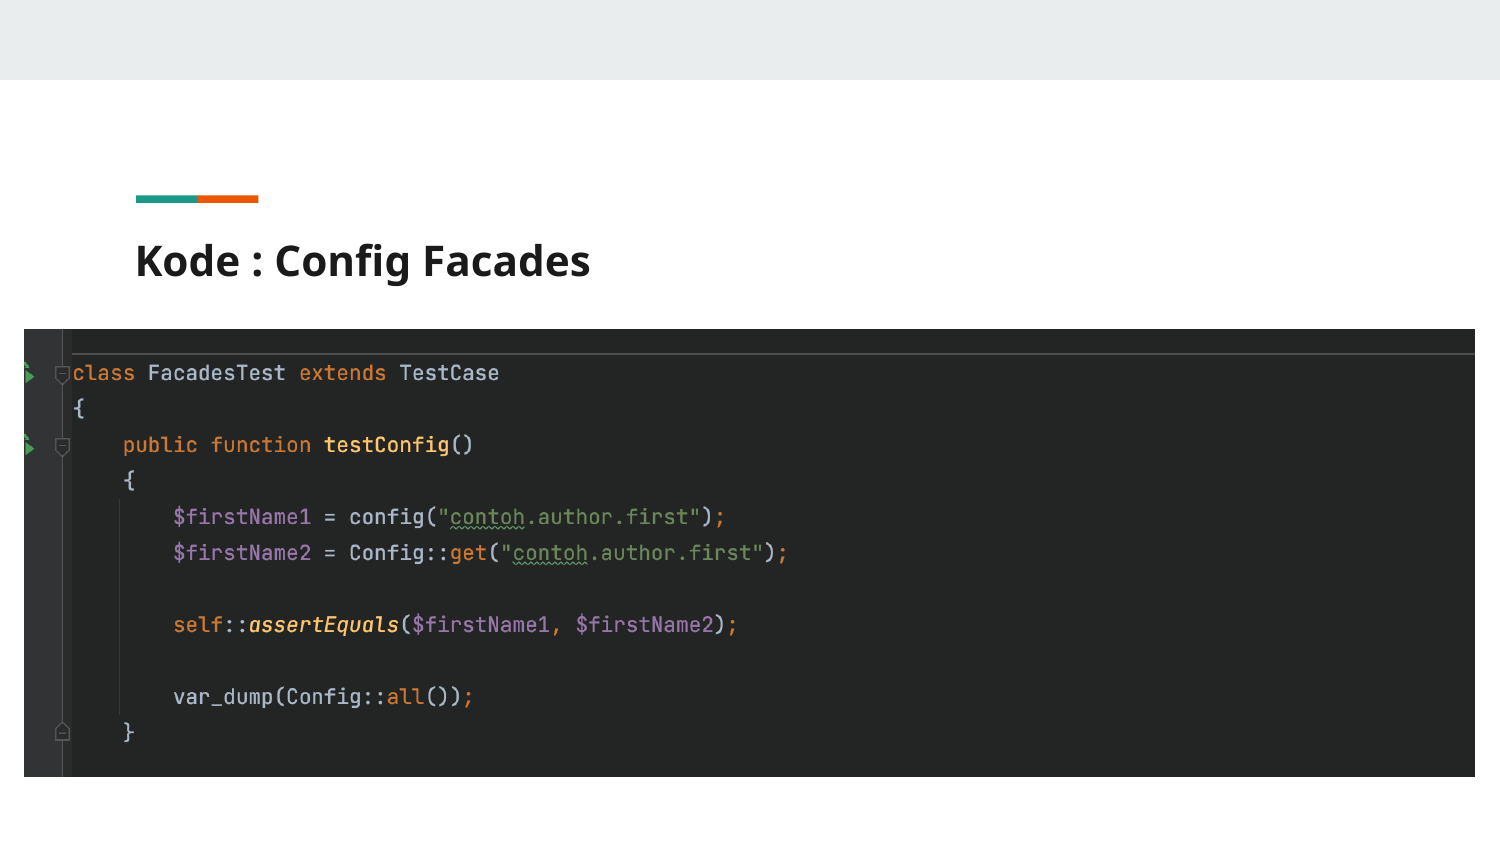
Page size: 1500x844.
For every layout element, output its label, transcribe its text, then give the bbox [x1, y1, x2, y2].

picture [24, 329, 1475, 777]
title Kode : Config Facades [119, 216, 1381, 305]
